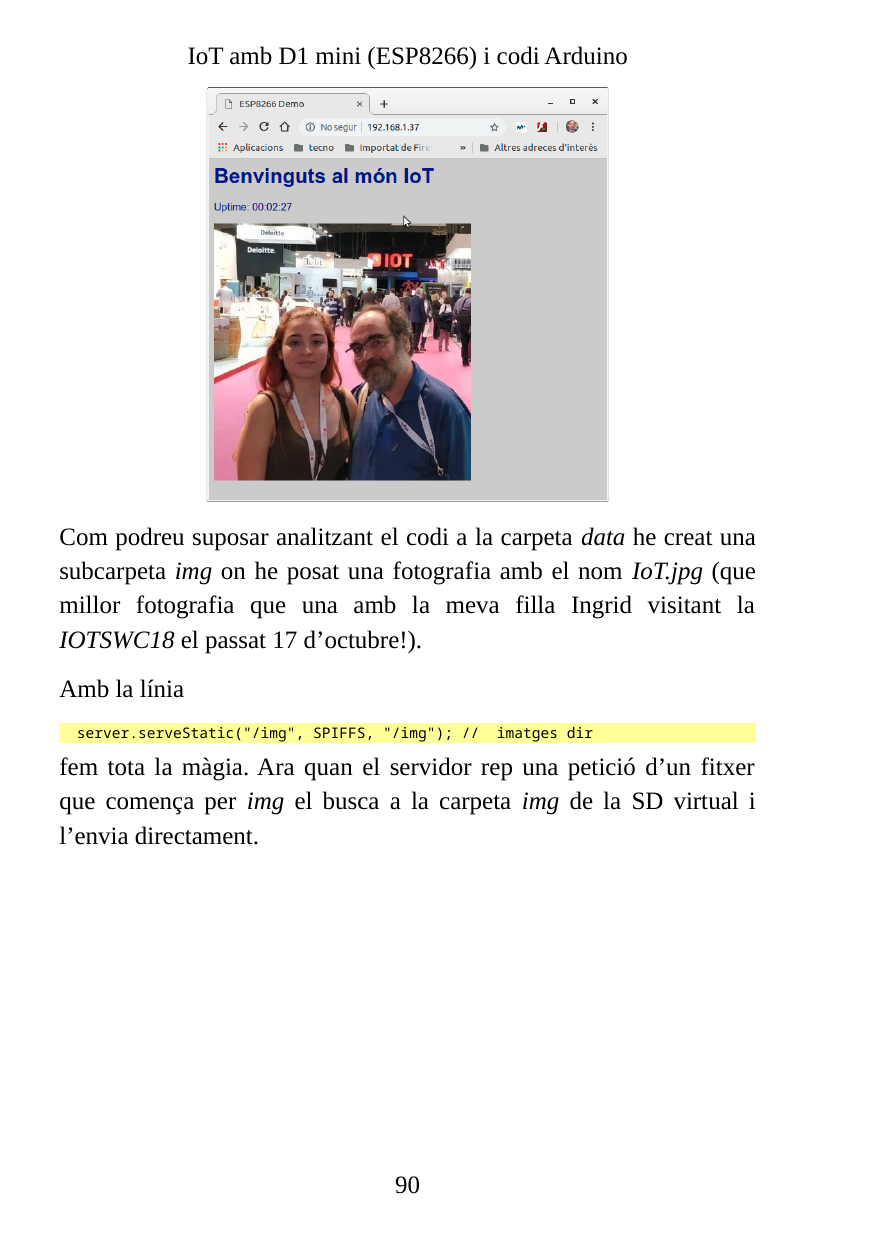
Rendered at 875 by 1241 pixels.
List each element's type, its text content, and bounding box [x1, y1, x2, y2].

text server.serveStatic("/img", SPIFFS, "/img"); // imatges dir [59, 723, 756, 743]
text fem tota la màgia. Ara quan el servidor rep una petició d’un fitxer que comença per img el busca a la carpeta img de la SD virtual i l’envia directament. [59, 752, 756, 849]
text Com podreu suposar analitzant el codi a la carpeta data he creat una subcarpeta img on he posat una fotografia amb el nom IoT.jpg (que millor fotografia que una amb la meva filla Ingrid visitant la IOTSWC18 el passat 17 d’octubre!). [59, 522, 756, 654]
picture [206, 87, 609, 502]
text Amb la línia [59, 674, 756, 703]
